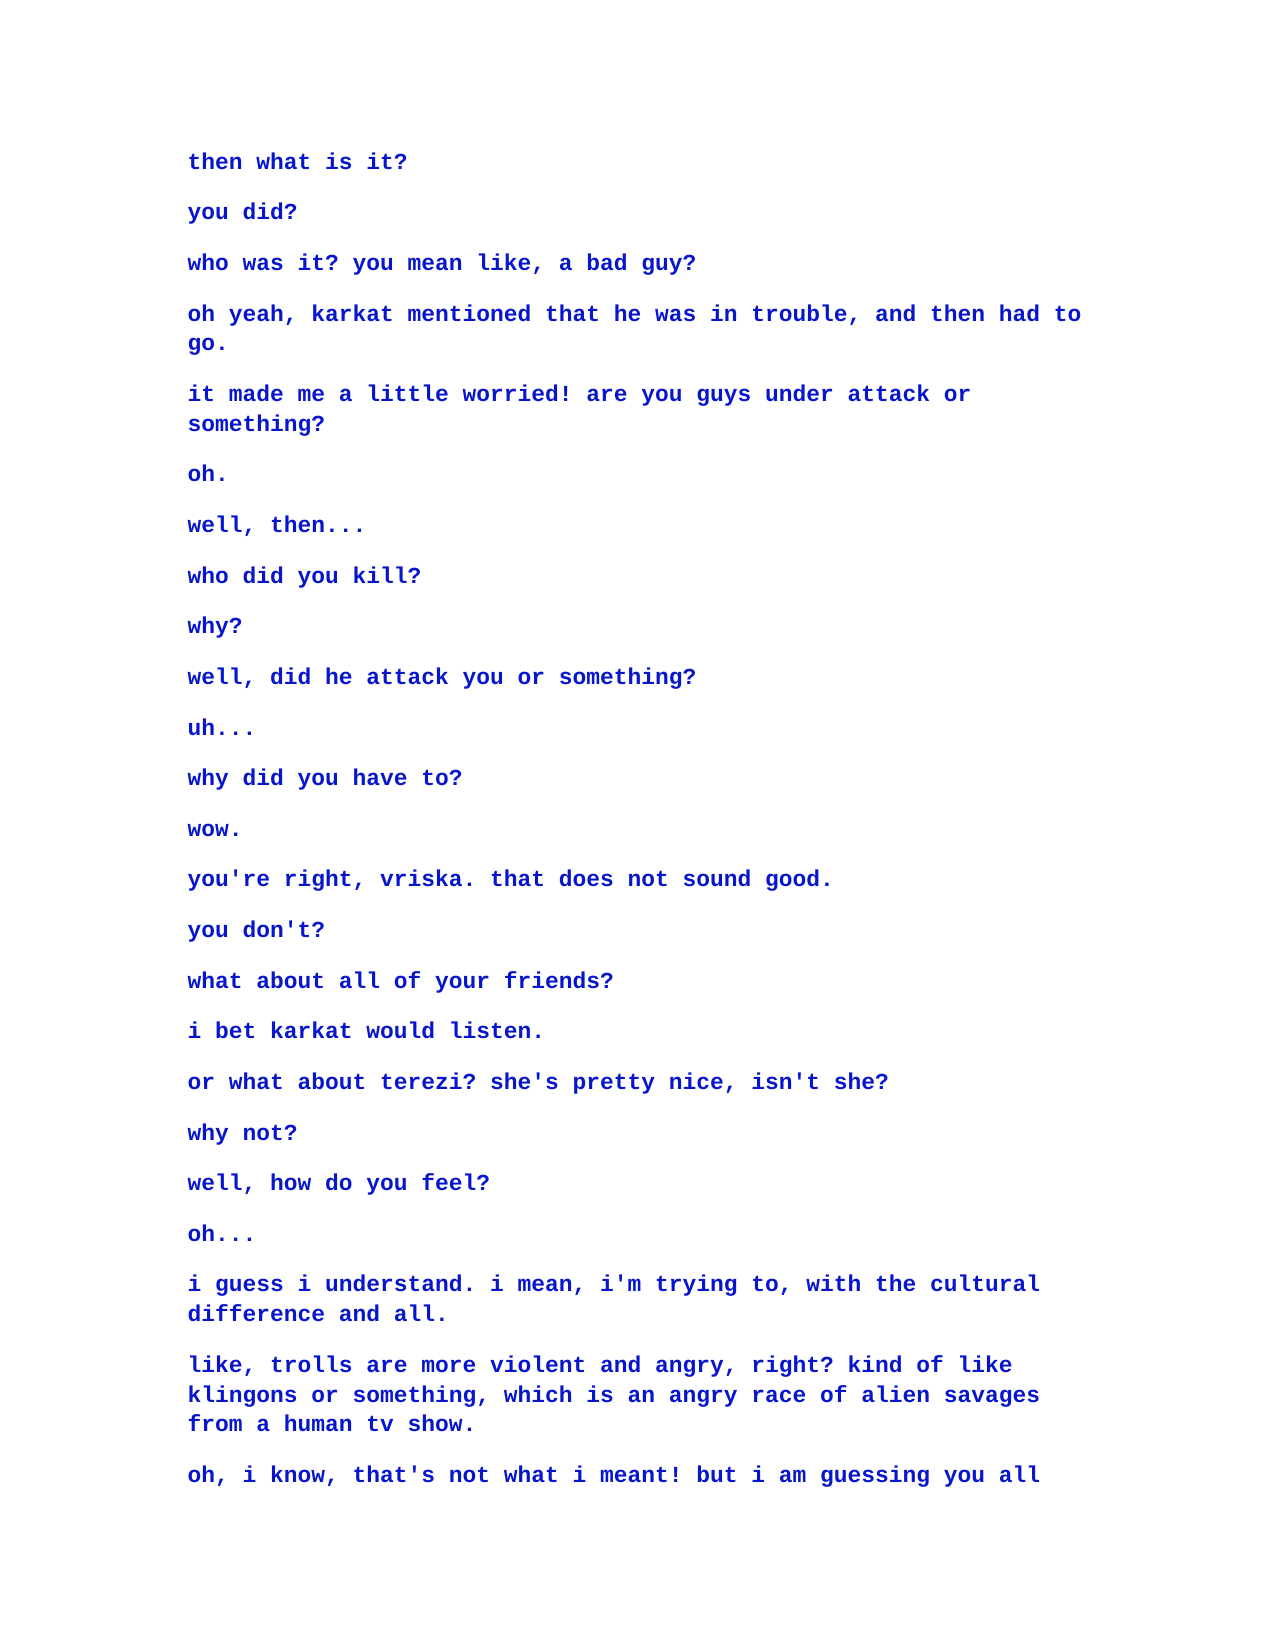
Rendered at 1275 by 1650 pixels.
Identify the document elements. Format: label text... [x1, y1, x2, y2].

text well, did he attack you or something? [187, 665, 1087, 691]
text or what about terezi? she's pretty nice, isn't she? [187, 1070, 1087, 1096]
text why not? [187, 1121, 1087, 1147]
text i bet karkat would listen. [187, 1019, 1087, 1046]
text i guess i understand. i mean, i'm trying to, with the cultural difference and all. [187, 1273, 1087, 1328]
text uh... [187, 716, 1087, 742]
text like, trolls are more violent and angry, right? kind of like klingons or something, which is an angry race of alien savages from a human tv show. [187, 1353, 1087, 1439]
text who was it? you mean like, a bad guy? [187, 251, 1087, 277]
text you don't? [187, 918, 1087, 944]
text oh... [187, 1222, 1087, 1248]
text well, then... [187, 513, 1087, 539]
text why did you have to? [187, 766, 1087, 792]
text it made me a little worried! are you guys under attack or something? [187, 382, 1087, 438]
text who did you kill? [187, 564, 1087, 590]
text oh. [187, 463, 1087, 489]
text what about all of your friends? [187, 969, 1087, 995]
text why? [187, 614, 1087, 641]
text you're right, vriska. that does not sound good. [187, 868, 1087, 894]
text wow. [187, 817, 1087, 843]
text you did? [187, 201, 1087, 227]
text oh yeah, karkat mentioned that he was in trouble, and then had to go. [187, 302, 1087, 358]
text well, how do you feel? [187, 1171, 1087, 1197]
text then what is it? [187, 150, 1087, 176]
text oh, i know, that's not what i meant! but i am guessing you all [187, 1463, 1087, 1489]
